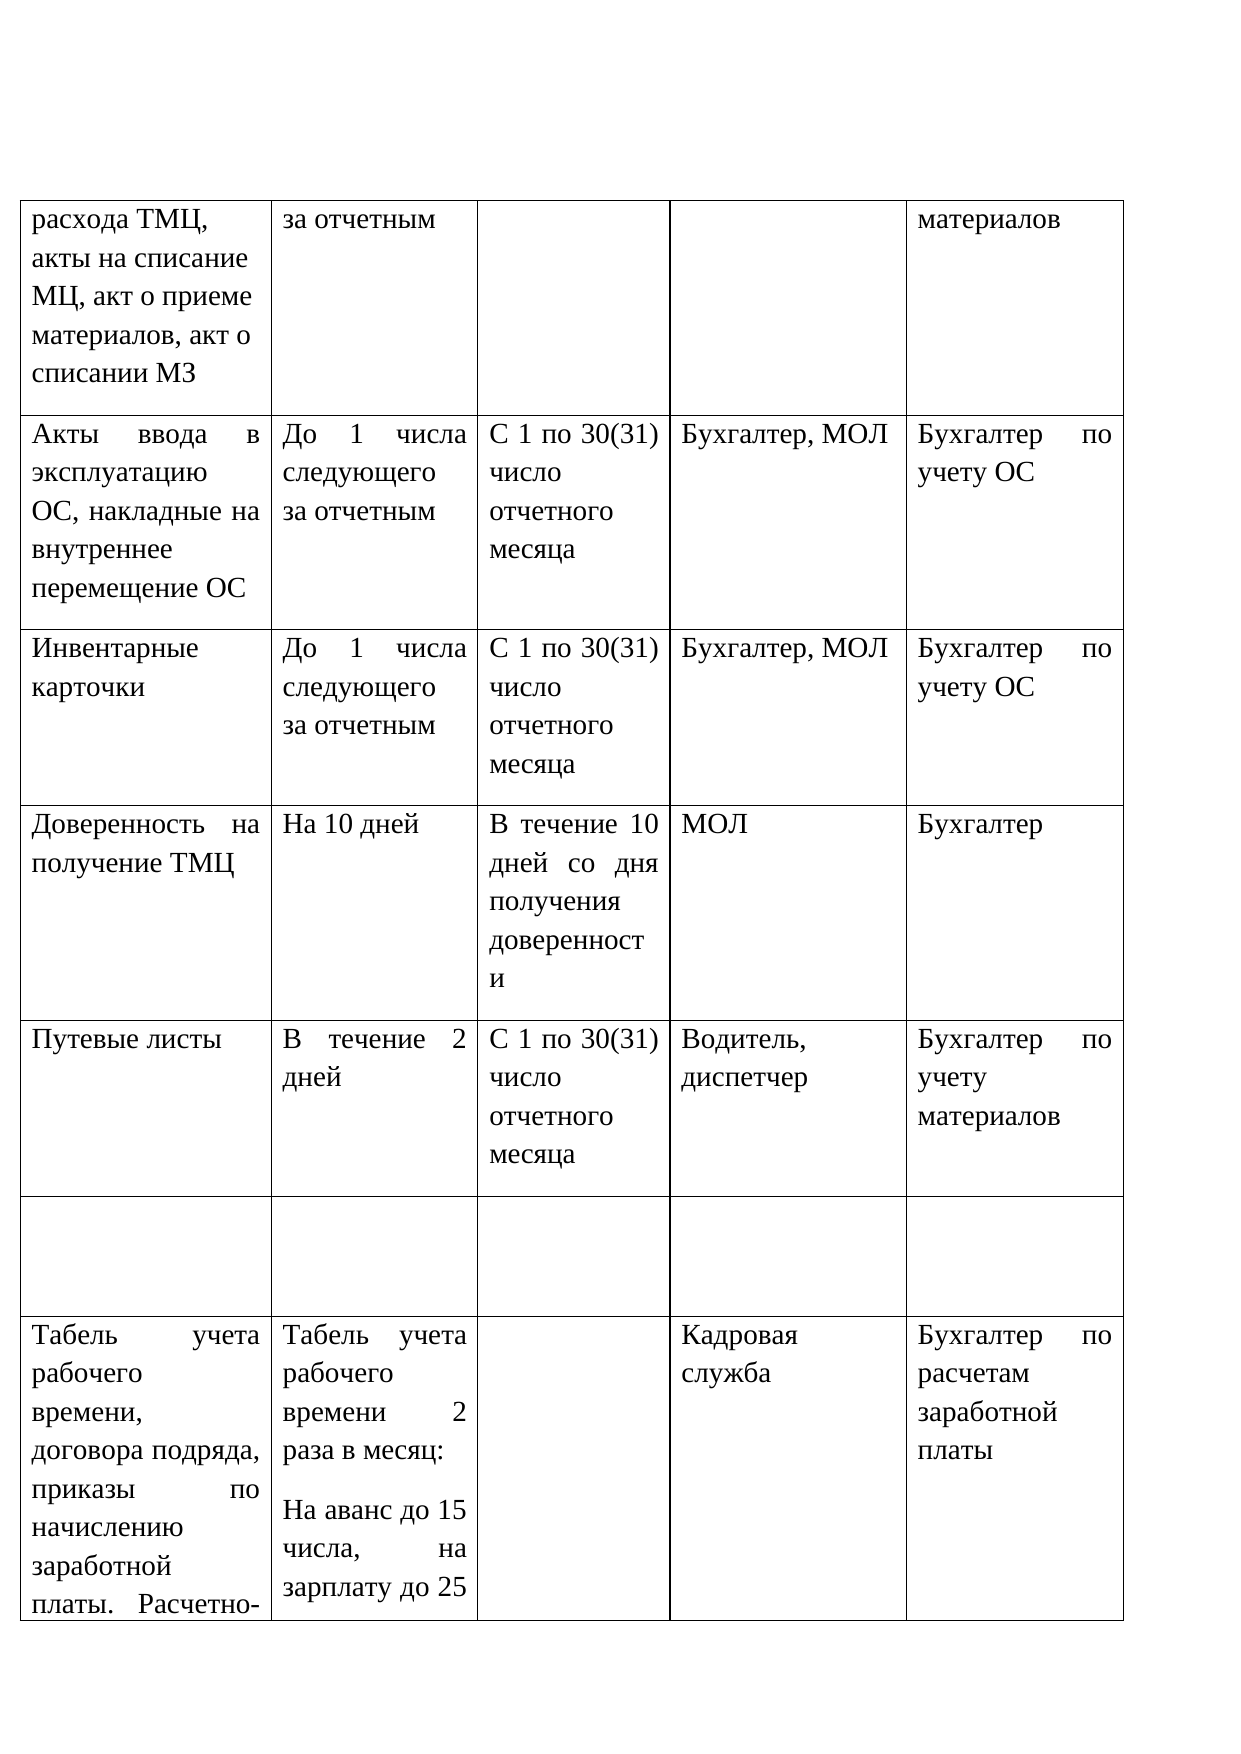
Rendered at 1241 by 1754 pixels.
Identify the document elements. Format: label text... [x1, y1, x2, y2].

table_cell [671, 1256, 906, 1316]
table_cell Путевые листы [21, 1021, 271, 1196]
table_cell С 1 по 30(31) число отчетного месяца [478, 1021, 669, 1196]
table_cell Акты ввода в эксплуатацию ОС, накладные на внутреннее перемещение ОС [21, 416, 271, 629]
table_cell До 1 числа следующего за отчетным [272, 416, 477, 629]
table_cell Бухгалтер [907, 806, 1123, 1020]
table_cell Бухгалтер, МОЛ [671, 416, 906, 629]
table_cell В течение 10 дней со дня получения доверенности [478, 806, 669, 1020]
table_cell [272, 1256, 477, 1316]
table_cell Кадровая служба [671, 1317, 906, 1620]
table_cell МОЛ [671, 806, 906, 1020]
table_cell До 1 числа следующего за отчетным [272, 630, 477, 805]
table_cell Водитель, диспетчер [671, 1021, 906, 1196]
table_cell С 1 по 30(31) число отчетного месяца [478, 630, 669, 805]
table_cell расхода ТМЦ, акты на списание МЦ, акт о приеме материалов, акт о списании МЗ [21, 201, 271, 415]
table_cell Бухгалтер по расчетам заработной платы [907, 1317, 1123, 1620]
table_cell В течение 2 дней [272, 1021, 477, 1196]
table_cell [671, 201, 906, 415]
table_cell [478, 1256, 669, 1316]
table_cell [478, 1317, 669, 1620]
table_cell Доверенность на получение ТМЦ [21, 806, 271, 1020]
table_cell Бухгалтер по учету ОС [907, 630, 1123, 805]
table_cell [907, 1256, 1123, 1316]
table_cell Табель учета рабочего времени 2 раза в месяц: На аванс до 15 числа, на зарплату до 25 [272, 1317, 477, 1620]
table_cell Инвентарные карточки [21, 630, 271, 805]
table_cell Табель учета рабочего времени, договора подряда, приказы по начислению заработной платы. Расчетно- [21, 1317, 271, 1620]
table_cell [907, 1197, 1123, 1256]
table_cell Бухгалтер по учету материалов [907, 1021, 1123, 1196]
table_cell [478, 1197, 669, 1256]
table_cell [21, 1256, 271, 1316]
table_cell С 1 по 30(31) число отчетного месяца [478, 416, 669, 629]
table_cell Бухгалтер, МОЛ [671, 630, 906, 805]
table_cell Бухгалтер по учету ОС [907, 416, 1123, 629]
table_cell [272, 1197, 477, 1256]
table_cell [478, 201, 669, 415]
table_cell материалов [907, 201, 1123, 415]
table_cell за отчетным [272, 201, 477, 415]
table_cell [21, 1197, 271, 1256]
table_cell На 10 дней [272, 806, 477, 1020]
table_cell [671, 1197, 906, 1256]
